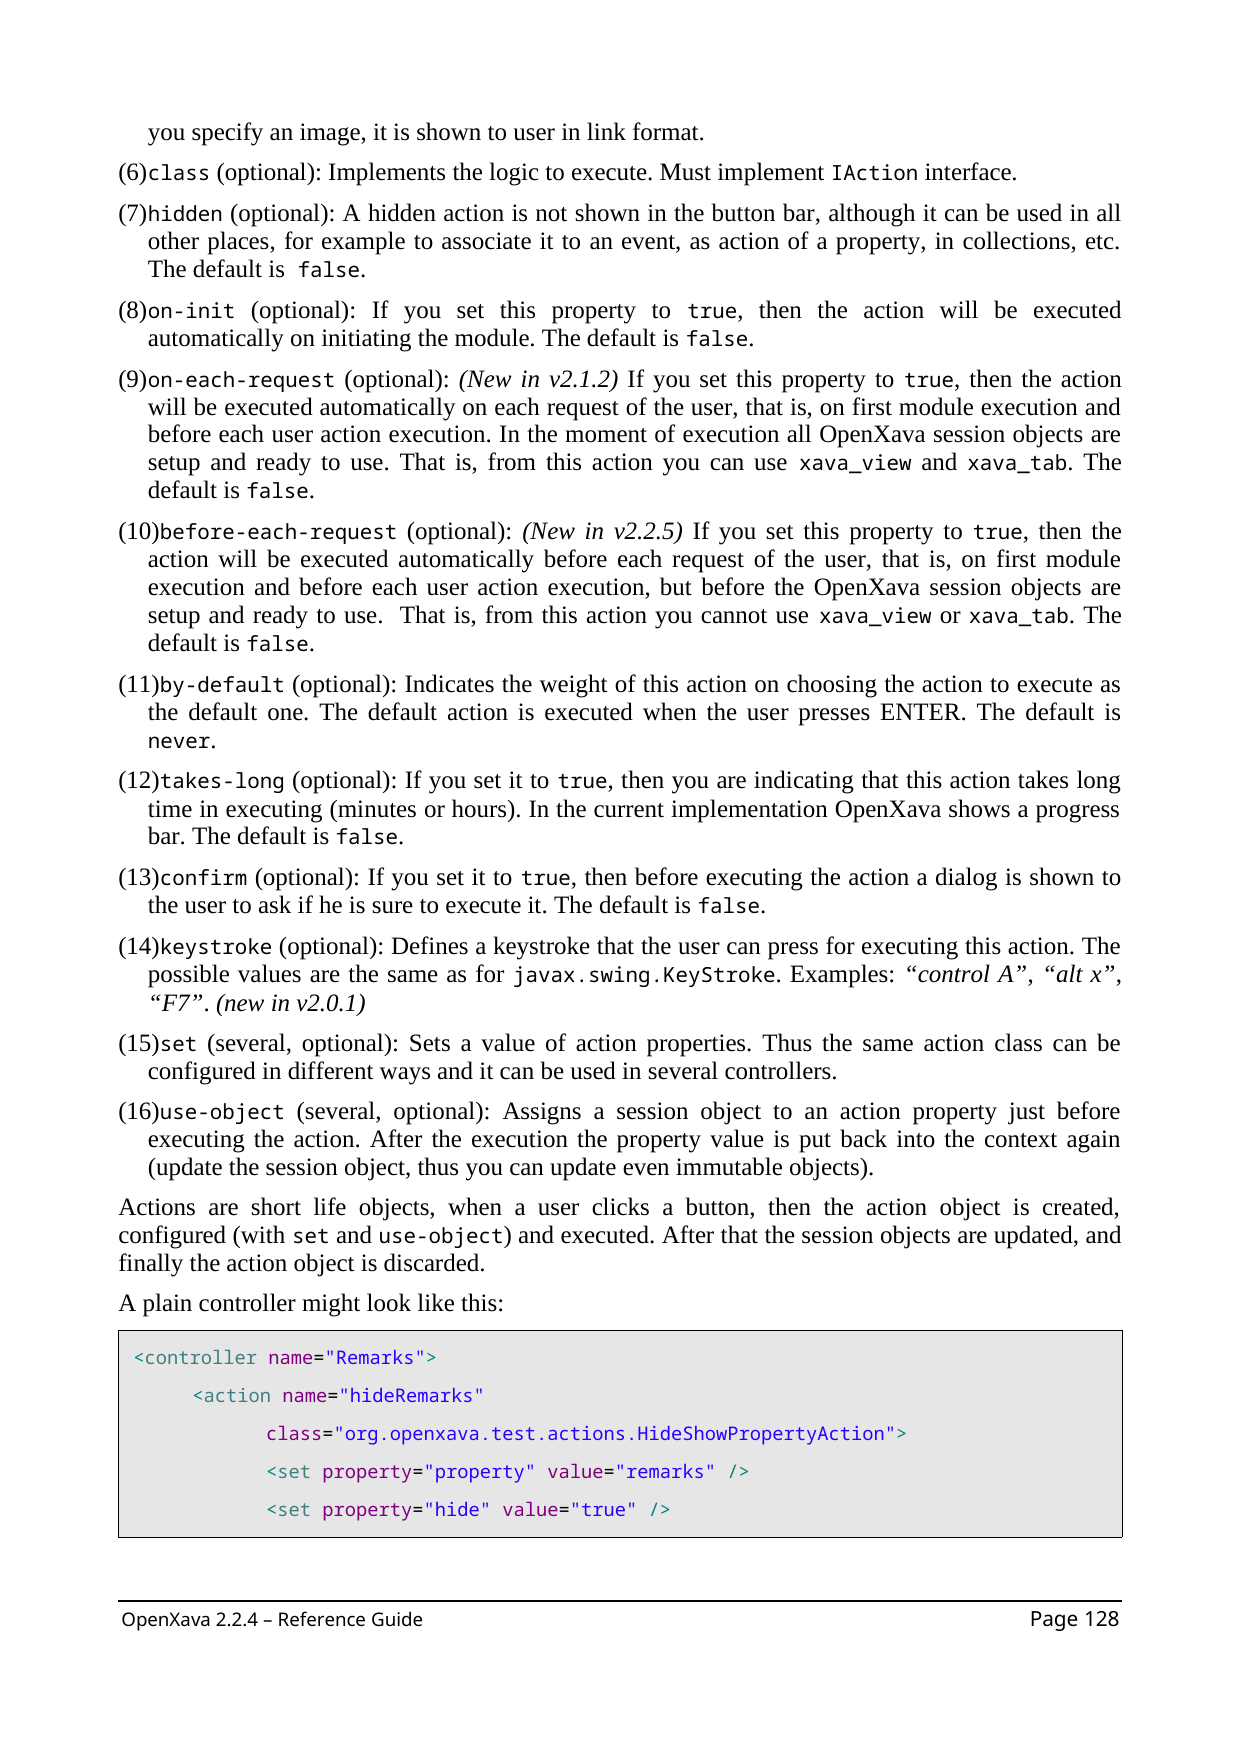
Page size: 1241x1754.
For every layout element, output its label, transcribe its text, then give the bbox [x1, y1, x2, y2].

text Actions are short life objects, when a user clicks a button, then the action object is created, configured (with set and use-object) and executed. After that the session objects are updated, and finally the action object is discarded. [118, 1193, 1122, 1277]
list on-init (optional): If you set this property to true, then the action will be executed automatically on initiating the module. The default is false. [118, 296, 1122, 352]
list takes-long (optional): If you set it to true, then you are indicating that this action takes long time in executing (minutes or hours). In the current implementation OpenXava shows a progress bar. The default is false. [118, 767, 1122, 851]
text class="org.openxava.test.actions.HideShowPropertyAction"> [119, 1406, 1122, 1444]
list use-object (several, optional): Assigns a session object to an action property just before executing the action. After the execution the property value is put back into the context again (update the session object, thus you can update even immutable objects). [118, 1097, 1122, 1181]
list you specify an image, it is shown to user in link format. [118, 118, 1122, 146]
list before-each-request (optional): (New in v2.2.5) If you set this property to true, then the action will be executed automatically before each request of the user, that is, on first module execution and before each user action execution, but before the OpenXava session objects are setup and ready to use. That is, from this action you cannot use xava_view or xava_tab. The default is false. [118, 517, 1122, 657]
list confirm (optional): If you set it to true, then before executing the action a dialog is shown to the user to ask if he is sure to execute it. The default is false. [118, 863, 1122, 920]
list on-each-request (optional): (New in v2.1.2) If you set this property to true, then the action will be executed automatically on each request of the user, that is, on first module execution and before each user action execution. In the moment of execution all OpenXava session objects are setup and ready to use. That is, from this action you can use xava_view and xava_tab. The default is false. [118, 365, 1122, 505]
list keystroke (optional): Defines a keystroke that the user can press for executing this action. The possible values are the same as for javax.swing.KeyStroke. Examples: “control A”, “alt x”, “F7”. (new in v2.0.1) [118, 932, 1122, 1016]
text <set property="property" value="remarks" /> [119, 1444, 1122, 1482]
text <controller name="Remarks"> [119, 1331, 1122, 1368]
list set (several, optional): Sets a value of action properties. Thus the same action class can be configured in different ways and it can be used in several controllers. [118, 1029, 1122, 1085]
list hidden (optional): A hidden action is not shown in the button bar, although it can be used in all other places, for example to associate it to an event, as action of a property, in collections, etc. The default is false. [118, 199, 1122, 283]
text <set property="hide" value="true" /> [119, 1482, 1122, 1537]
text <action name="hideRemarks" [119, 1368, 1122, 1406]
list class (optional): Implements the logic to execute. Must implement IAction interface. [118, 158, 1122, 187]
text A plain controller might look like this: [118, 1289, 1122, 1317]
list by-default (optional): Indicates the weight of this action on choosing the action to execute as the default one. The default action is executed when the user presses ENTER. The default is never. [118, 670, 1122, 754]
